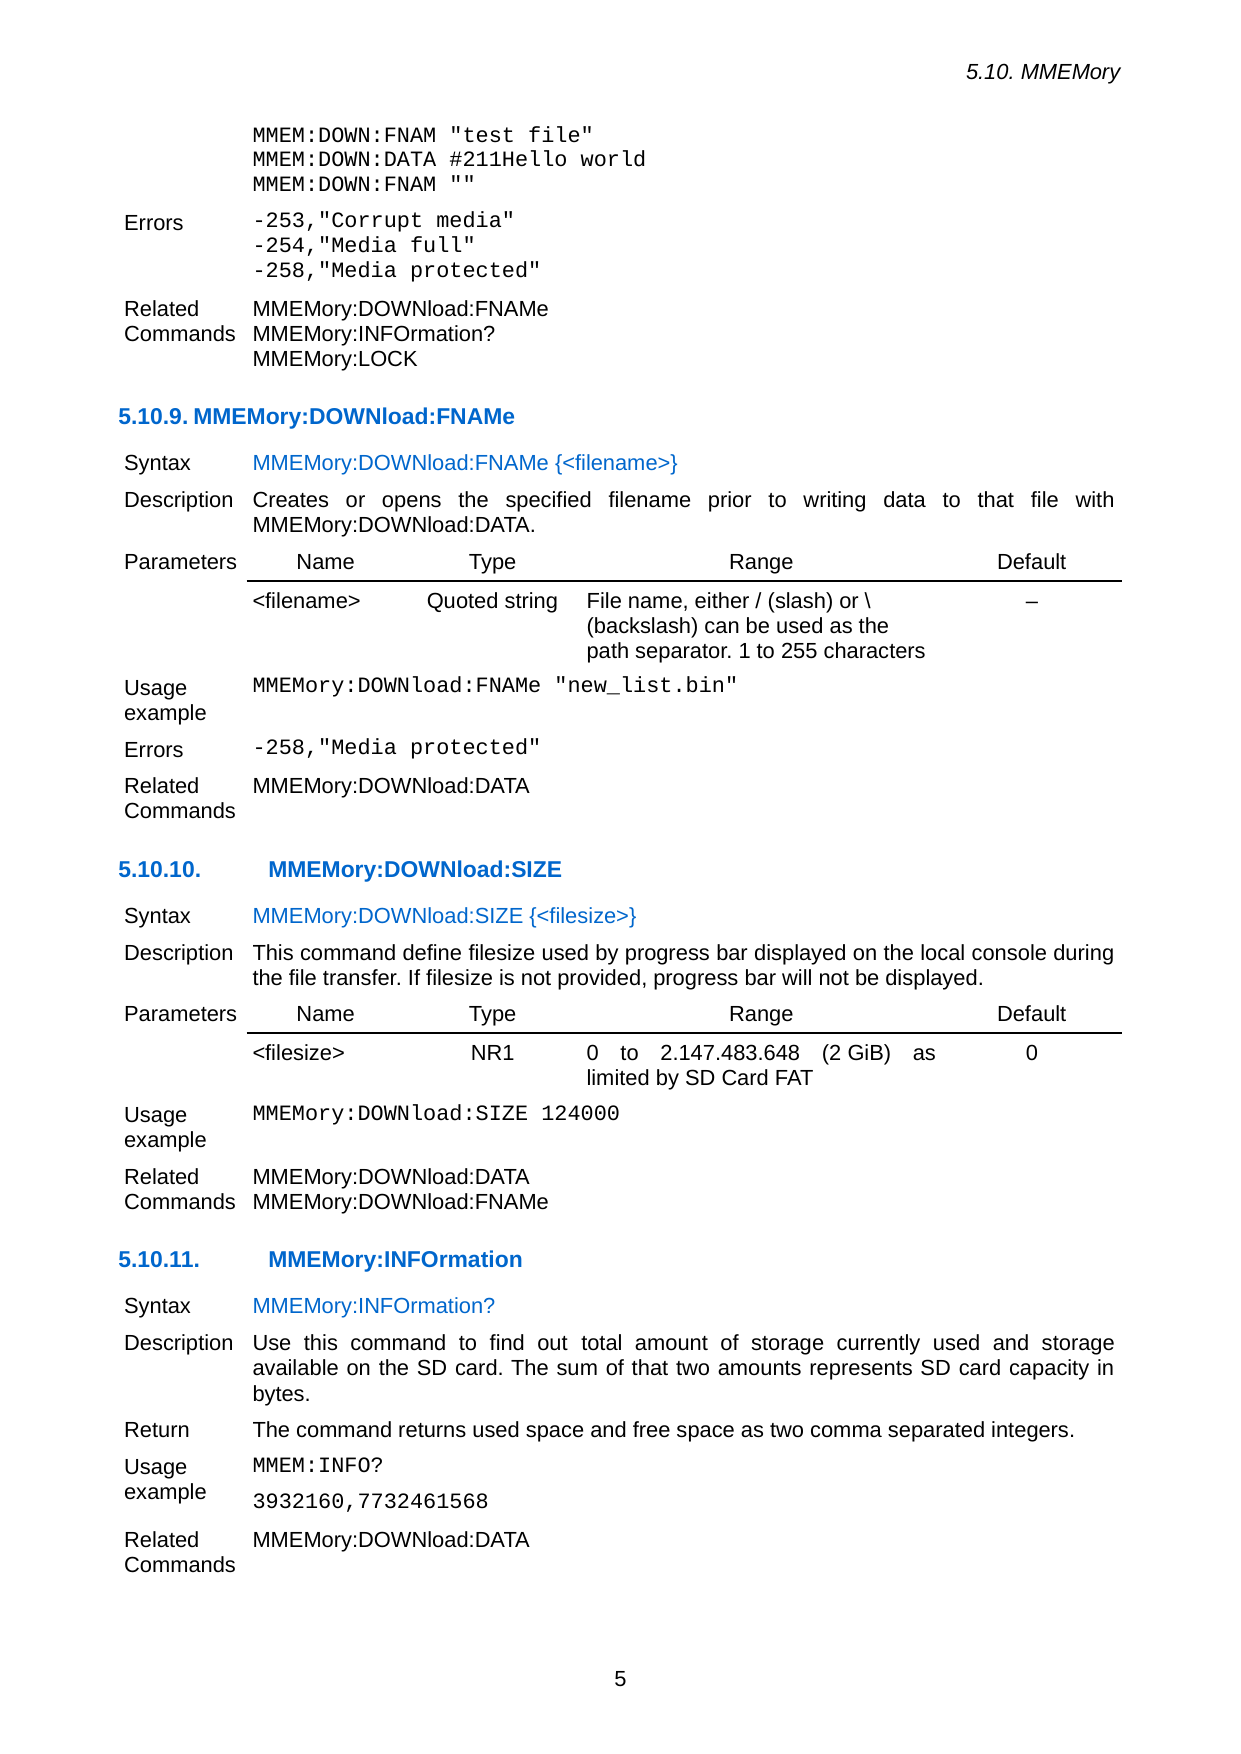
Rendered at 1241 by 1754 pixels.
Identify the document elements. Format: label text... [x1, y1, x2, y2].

table_header Syntax [118, 897, 247, 934]
table_cell MMEM:INFO? 3932160,7732461568 [247, 1448, 1122, 1521]
table_cell Related Commands [118, 1521, 247, 1583]
table_cell Return [118, 1411, 247, 1448]
table_cell MMEM:DOWN:FNAM "test file" MMEM:DOWN:DATA #211Hello world MMEM:DOWN:FNAM "" [247, 106, 1122, 204]
table_cell MMEMory:DOWNload:FNAMe "new_list.bin" [247, 669, 1122, 731]
table_cell Usage example [118, 1096, 247, 1158]
table_cell MMEMory:DOWNload:DATA [247, 1521, 1122, 1583]
table_cell Use this command to find out total amount of storage currently used and storage available on the SD card. The sum of that two amounts represents SD card capacity in bytes. [247, 1324, 1122, 1411]
table_cell Related Commands [118, 768, 247, 829]
table_cell This command define filesize used by progress bar displayed on the local console during the file transfer. If filesize is not provided, progress bar will not be displayed. [247, 934, 1122, 996]
table_cell Name [247, 996, 404, 1032]
table_cell Description [118, 934, 247, 996]
table_cell MMEMory:DOWNload:DATA [247, 768, 1122, 829]
table_cell [118, 106, 247, 204]
table_header Syntax [118, 445, 247, 481]
table_cell – [942, 582, 1122, 669]
table_cell Range [581, 543, 942, 580]
table_cell NR1 [404, 1034, 581, 1096]
table_cell The command returns used space and free space as two comma separated integers. [247, 1411, 1122, 1448]
table_cell Parameters [118, 543, 247, 669]
table_header MMEMory:DOWNload:SIZE {<filesize>} [247, 897, 1122, 934]
table_cell Related Commands [118, 1158, 247, 1220]
table_cell 0 [942, 1034, 1122, 1096]
table_cell -258,"Media protected" [247, 731, 1122, 767]
table_cell Name [247, 543, 404, 580]
table_cell File name, either / (slash) or \ (backslash) can be used as the path separator. 1 to 255 characters [581, 582, 942, 669]
table_cell Default [942, 543, 1122, 580]
table_cell Type [404, 996, 581, 1032]
table_cell <filename> [247, 582, 404, 669]
table_cell MMEMory:DOWNload:SIZE 124000 [247, 1096, 1122, 1158]
table_cell Parameters [118, 996, 247, 1096]
table_header Syntax [118, 1288, 247, 1324]
subtitle MMEMory:INFOrmation [118, 1246, 1122, 1273]
table_header MMEMory:DOWNload:FNAMe {<filename>} [247, 445, 1122, 481]
table_cell Related Commands [118, 290, 247, 377]
table_cell Description [118, 481, 247, 543]
table_cell MMEMory:DOWNload:DATA MMEMory:DOWNload:FNAMe [247, 1158, 1122, 1220]
table_cell Usage example [118, 669, 247, 731]
table_cell Creates or opens the specified filename prior to writing data to that file with MMEMory:DOWNload:DATA. [247, 481, 1122, 543]
table_cell Errors [118, 731, 247, 767]
table_cell -253,"Corrupt media" -254,"Media full" -258,"Media protected" [247, 204, 1122, 290]
table_header MMEMory:INFOrmation? [247, 1288, 1122, 1324]
table_cell Default [942, 996, 1122, 1032]
table_cell Type [404, 543, 581, 580]
table_cell 0 to 2.147.483.648 (2 GiB) as limited by SD Card FAT [581, 1034, 942, 1096]
subtitle MMEMory:DOWNload:SIZE [118, 856, 1122, 882]
table_cell Usage example [118, 1448, 247, 1521]
table_cell Range [581, 996, 942, 1032]
table_cell <filesize> [247, 1034, 404, 1096]
table_cell MMEMory:DOWNload:FNAMe MMEMory:INFOrmation? MMEMory:LOCK [247, 290, 1122, 377]
table_cell Description [118, 1324, 247, 1411]
table_cell Quoted string [404, 582, 581, 669]
table_cell Errors [118, 204, 247, 290]
subtitle MMEMory:DOWNload:FNAMe [118, 403, 1122, 430]
